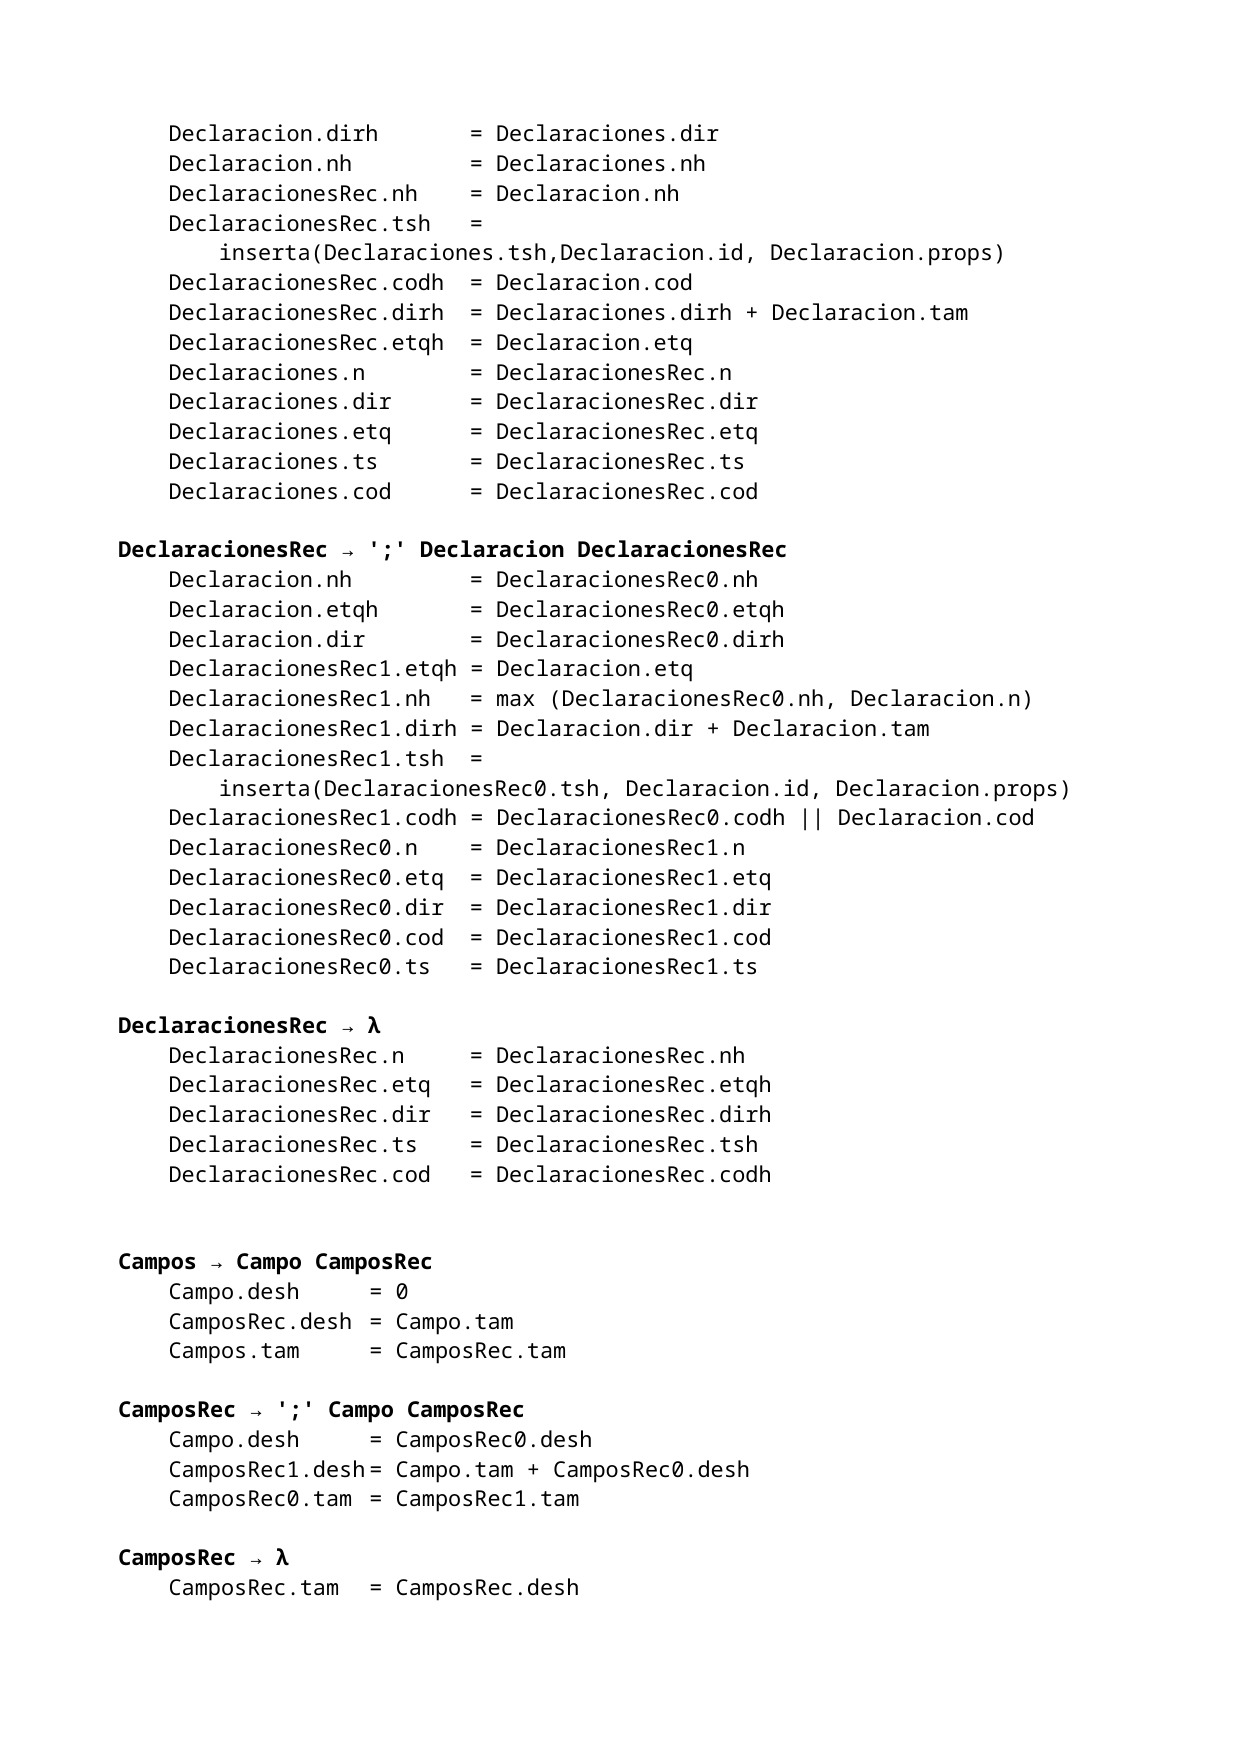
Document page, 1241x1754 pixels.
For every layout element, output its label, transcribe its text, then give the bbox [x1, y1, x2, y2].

text DeclaracionesRec.nh = Declaracion.nh [118, 178, 1122, 207]
text CamposRec → λ [118, 1542, 1122, 1572]
text DeclaracionesRec0.etq = DeclaracionesRec1.etq [118, 862, 1122, 892]
text Declaraciones.cod = DeclaracionesRec.cod [118, 476, 1122, 505]
text DeclaracionesRec.tsh = [118, 207, 1122, 237]
text DeclaracionesRec → ';' Declaracion DeclaracionesRec [118, 534, 1122, 564]
text DeclaracionesRec0.cod = DeclaracionesRec1.cod [118, 921, 1122, 951]
text DeclaracionesRec.dirh = Declaraciones.dirh + Declaracion.tam [118, 297, 1122, 327]
text Declaracion.nh = Declaraciones.nh [118, 148, 1122, 178]
text DeclaracionesRec.codh = Declaracion.cod [118, 267, 1122, 297]
text Declaraciones.n = DeclaracionesRec.n [118, 356, 1122, 386]
text DeclaracionesRec.etq = DeclaracionesRec.etqh [118, 1069, 1122, 1099]
text inserta(DeclaracionesRec0.tsh, Declaracion.id, Declaracion.props) [118, 772, 1122, 802]
text Campo.desh = 0 [118, 1276, 1122, 1306]
text inserta(Declaraciones.tsh,Declaracion.id, Declaracion.props) [118, 237, 1122, 267]
text DeclaracionesRec1.nh = max (DeclaracionesRec0.nh, Declaracion.n) [118, 683, 1122, 713]
text CamposRec.tam = CamposRec.desh [118, 1572, 1122, 1601]
text DeclaracionesRec1.tsh = [118, 743, 1122, 772]
text Declaracion.dir = DeclaracionesRec0.dirh [118, 623, 1122, 653]
text DeclaracionesRec0.n = DeclaracionesRec1.n [118, 832, 1122, 862]
text Declaracion.dirh = Declaraciones.dir [118, 118, 1122, 148]
text Campos → Campo CamposRec [118, 1246, 1122, 1276]
text DeclaracionesRec.dir = DeclaracionesRec.dirh [118, 1099, 1122, 1129]
text Declaraciones.dir = DeclaracionesRec.dir [118, 386, 1122, 416]
text CamposRec → ';' Campo CamposRec [118, 1394, 1122, 1424]
text DeclaracionesRec.etqh = Declaracion.etq [118, 327, 1122, 356]
text DeclaracionesRec0.ts = DeclaracionesRec1.ts [118, 951, 1122, 981]
text Campos.tam = CamposRec.tam [118, 1335, 1122, 1365]
text Declaraciones.etq = DeclaracionesRec.etq [118, 416, 1122, 446]
text CamposRec1.desh = Campo.tam + CamposRec0.desh [118, 1453, 1122, 1483]
text DeclaracionesRec.cod = DeclaracionesRec.codh [118, 1159, 1122, 1188]
text CamposRec0.tam = CamposRec1.tam [118, 1483, 1122, 1513]
text DeclaracionesRec.n = DeclaracionesRec.nh [118, 1039, 1122, 1069]
text DeclaracionesRec0.dir = DeclaracionesRec1.dir [118, 892, 1122, 921]
text DeclaracionesRec.ts = DeclaracionesRec.tsh [118, 1129, 1122, 1159]
text DeclaracionesRec → λ [118, 1010, 1122, 1039]
text CamposRec.desh = Campo.tam [118, 1306, 1122, 1335]
text Declaracion.nh = DeclaracionesRec0.nh [118, 564, 1122, 594]
text DeclaracionesRec1.dirh = Declaracion.dir + Declaracion.tam [118, 713, 1122, 743]
text Campo.desh = CamposRec0.desh [118, 1424, 1122, 1453]
text Declaracion.etqh = DeclaracionesRec0.etqh [118, 594, 1122, 623]
text Declaraciones.ts = DeclaracionesRec.ts [118, 446, 1122, 476]
text DeclaracionesRec1.codh = DeclaracionesRec0.codh || Declaracion.cod [118, 802, 1122, 832]
text DeclaracionesRec1.etqh = Declaracion.etq [118, 653, 1122, 683]
